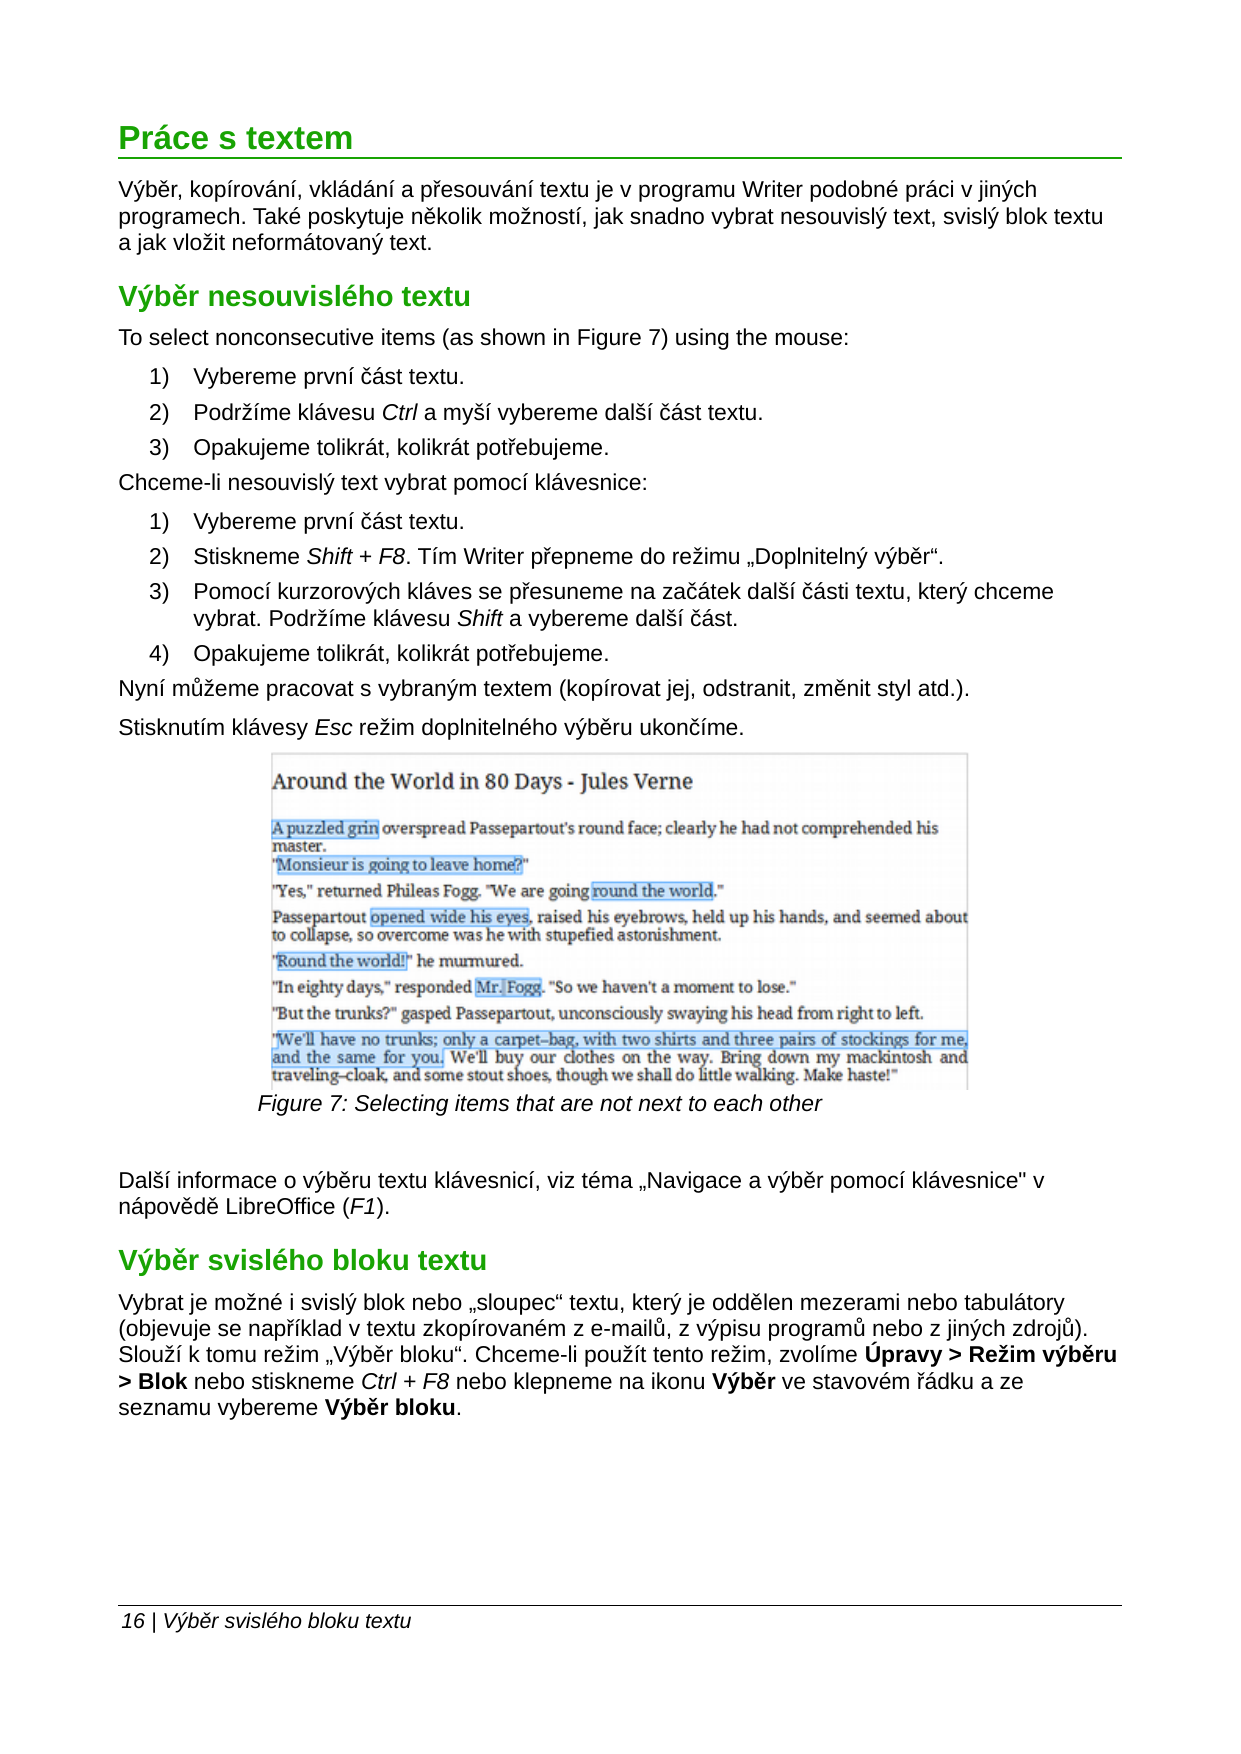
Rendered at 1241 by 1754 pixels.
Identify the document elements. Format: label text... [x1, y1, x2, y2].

list Podržíme klávesu Ctrl a myší vybereme další část textu. [169, 398, 1122, 425]
list Vybereme první část textu. [169, 508, 1122, 534]
subtitle Výběr nesouvislého textu [118, 279, 1122, 313]
subtitle Práce s textem [118, 118, 1122, 157]
picture [271, 752, 970, 1090]
subtitle Výběr svislého bloku textu [118, 1243, 1122, 1277]
text Nyní můžeme pracovat s vybraným textem (kopírovat jej, odstranit, změnit styl atd.). [118, 675, 1122, 701]
list Opakujeme tolikrát, kolikrát potřebujeme. [169, 434, 1122, 460]
list Stiskneme Shift + F8. Tím Writer přepneme do režimu „Doplnitelný výběr“. [169, 543, 1122, 569]
text Chceme-li nesouvislý text vybrat pomocí klávesnice: [118, 469, 1122, 495]
list Pomocí kurzorových kláves se přesuneme na začátek další části textu, který chceme vybrat. Podržíme klávesu Shift a vybereme další část. [169, 578, 1122, 631]
text Figure 7: Selecting items that are not next to each other [257, 1090, 983, 1116]
text Další informace o výběru textu klávesnicí, viz téma „Navigace a výběr pomocí klávesnice" v nápovědě LibreOffice (F1). [118, 1167, 1122, 1219]
text To select nonconsecutive items (as shown in Figure 7) using the mouse: [118, 324, 1122, 351]
text Výběr, kopírování, vkládání a přesouvání textu je v programu Writer podobné práci v jiných programech. Také poskytuje několik možností, jak snadno vybrat nesouvislý text, svislý blok textu a jak vložit neformátovaný text. [118, 176, 1122, 255]
text Vybrat je možné i svislý blok nebo „sloupec“ textu, který je oddělen mezerami nebo tabulátory (objevuje se například v textu zkopírovaném z e-mailů, z výpisu programů nebo z jiných zdrojů). Slouží k tomu režim „Výběr bloku“. Chceme-li použít tento režim, zvolíme Úpravy > Režim výběru > Blok nebo stiskneme Ctrl + F8 nebo klepneme na ikonu Výběr ve stavovém řádku a ze seznamu vybereme Výběr bloku. [118, 1288, 1122, 1420]
list Opakujeme tolikrát, kolikrát potřebujeme. [169, 640, 1122, 666]
list Vybereme první část textu. [169, 363, 1122, 389]
text Stisknutím klávesy Esc režim doplnitelného výběru ukončíme. [118, 714, 1122, 740]
